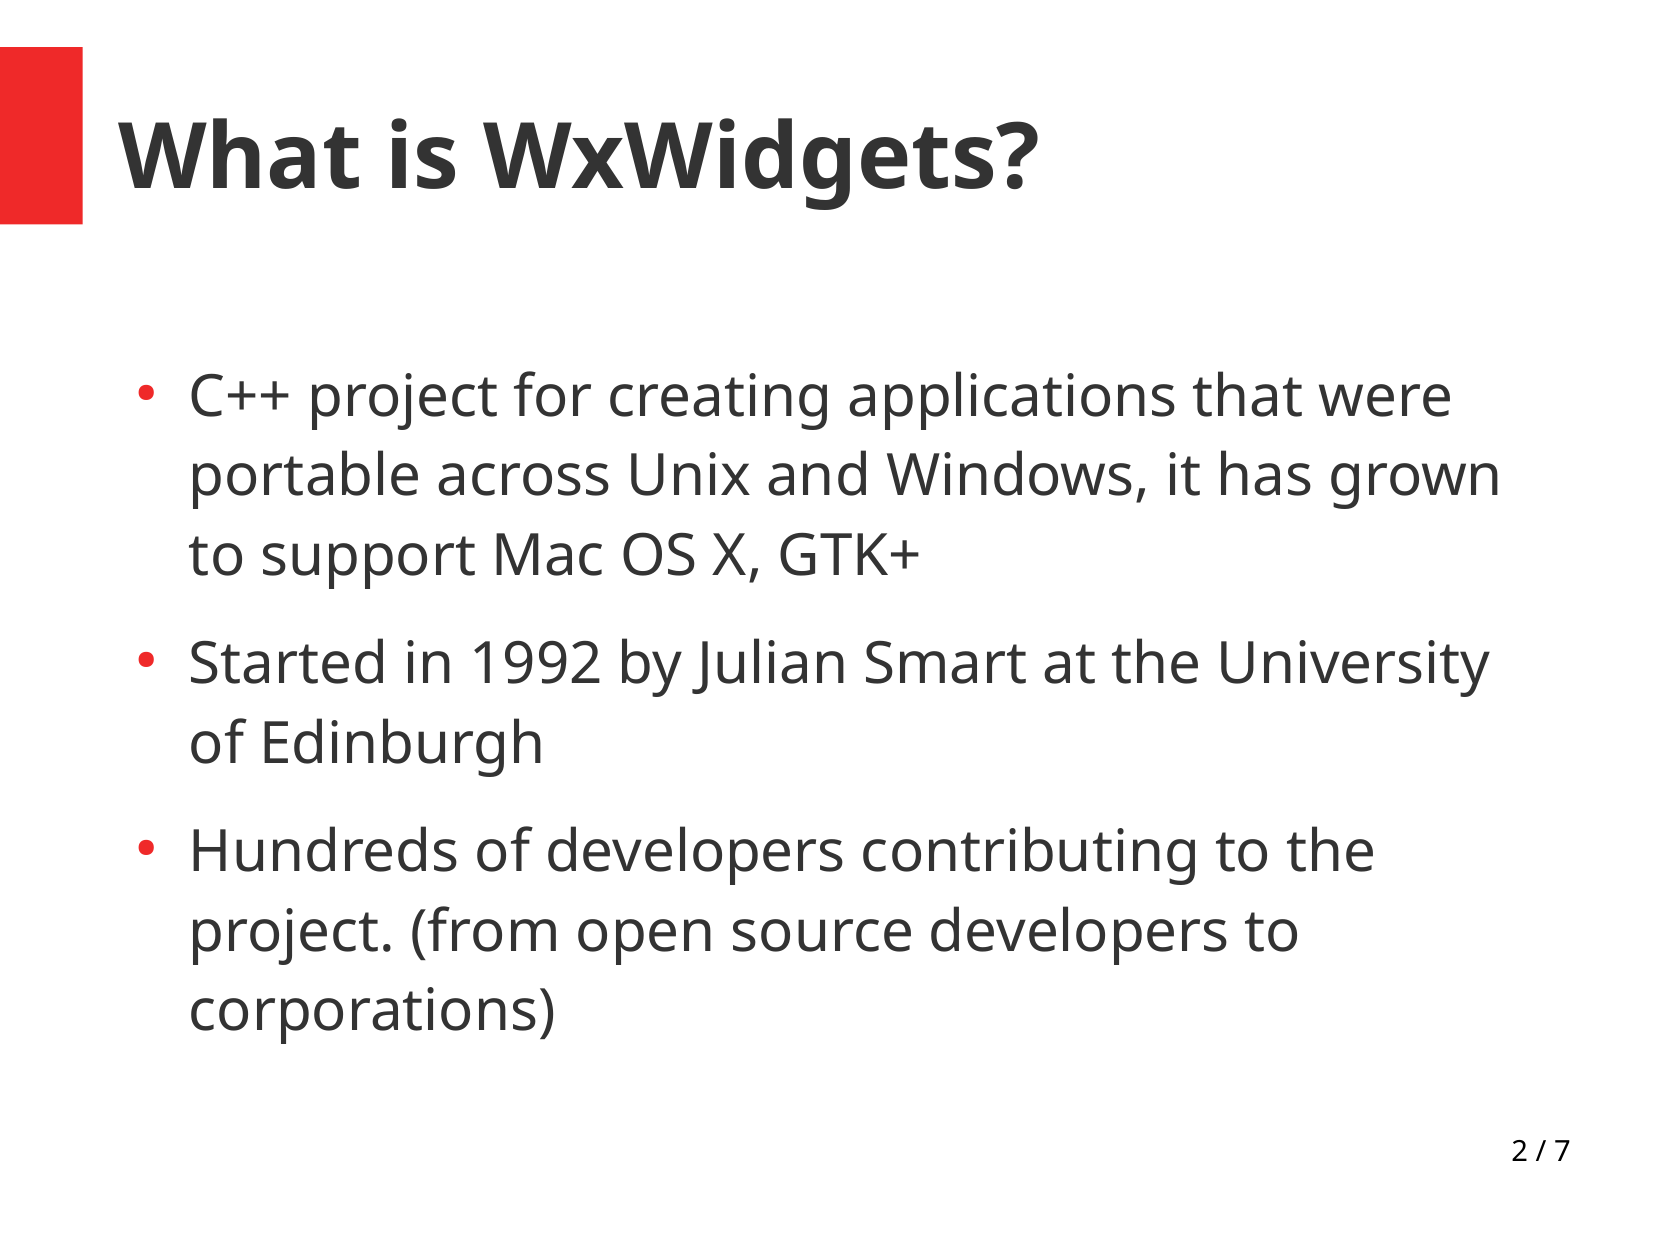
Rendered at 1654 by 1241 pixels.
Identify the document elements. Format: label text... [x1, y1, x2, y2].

list C++ project for creating applications that were portable across Unix and Windows, it has grown to support Mac OS X, GTK+ Started in 1992 by Julian Smart at the University of Edinburgh Hundreds of developers contributing to the project. (from open source developers to corporations) [118, 354, 1536, 1074]
title What is WxWidgets? [118, 49, 1571, 257]
